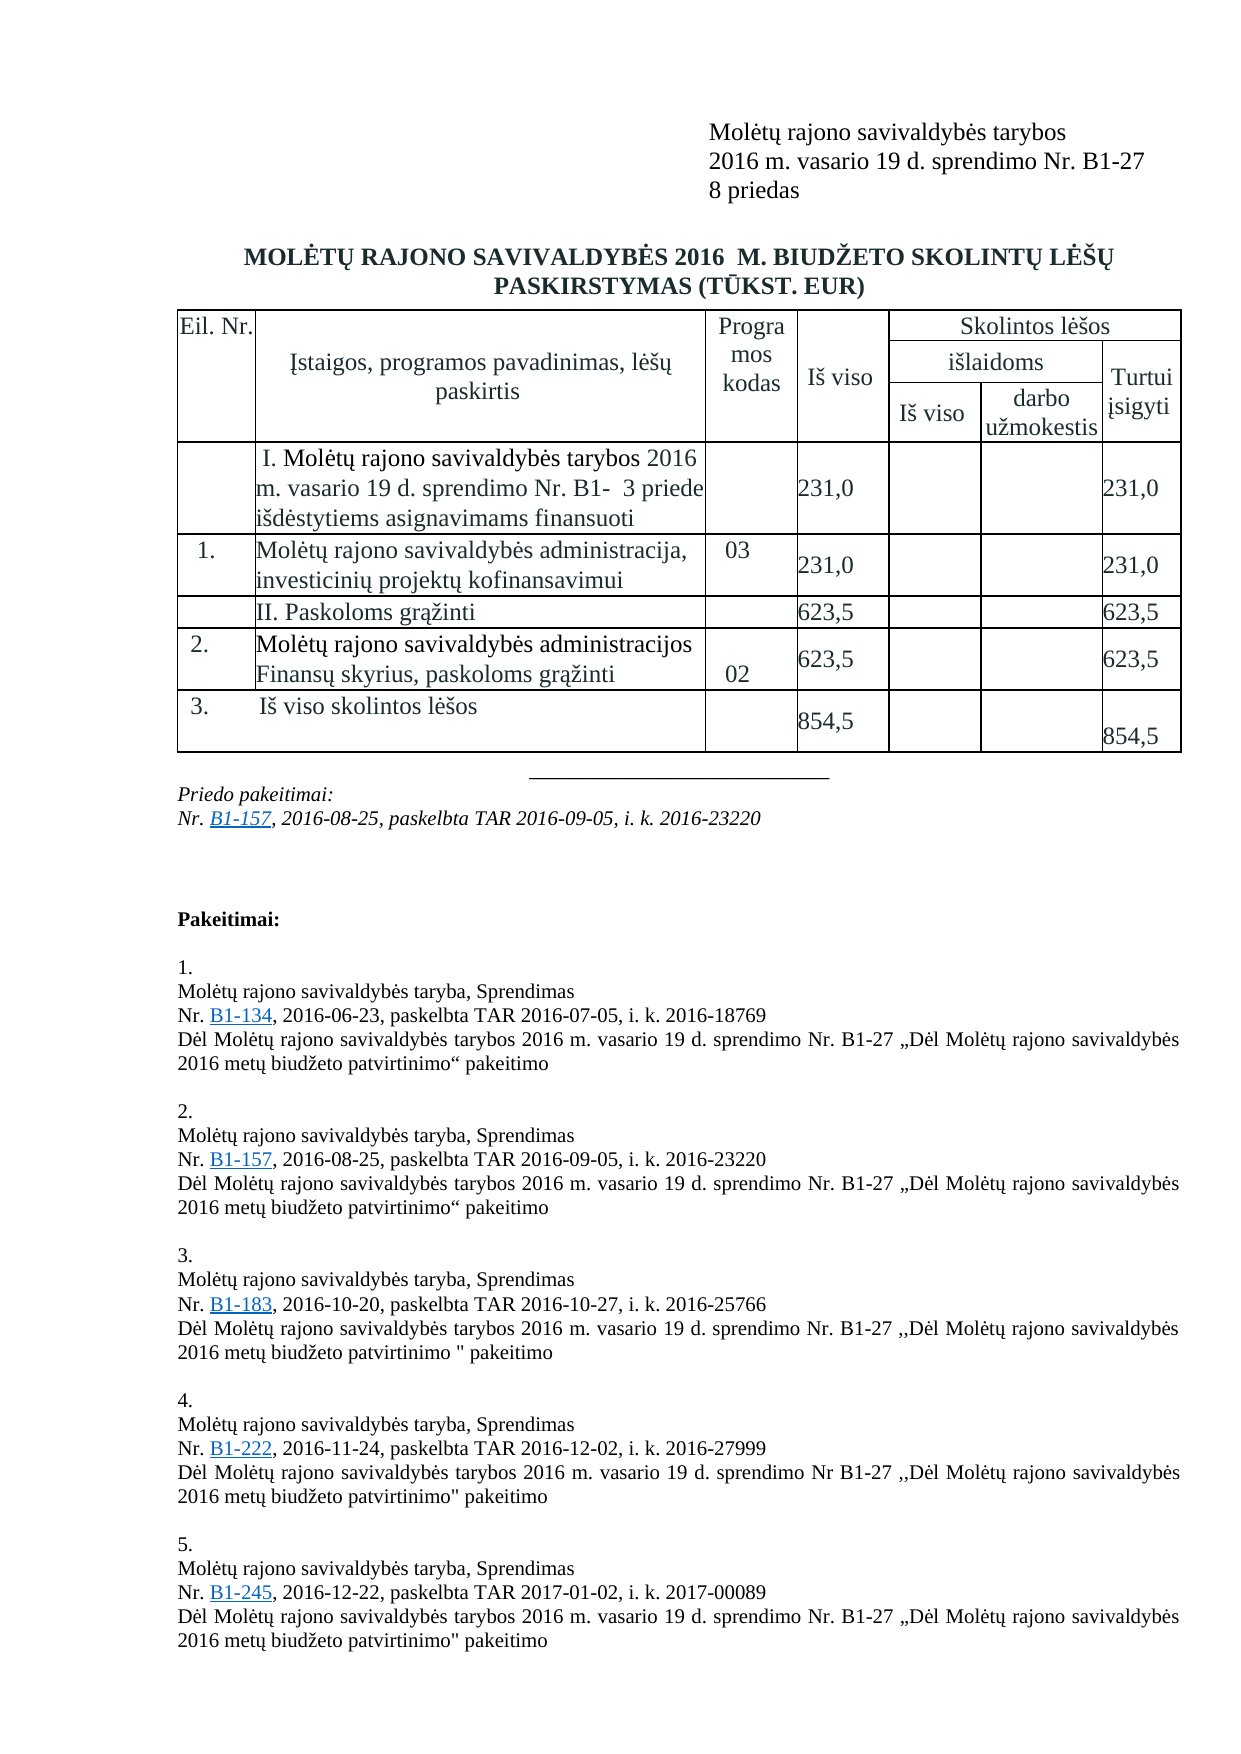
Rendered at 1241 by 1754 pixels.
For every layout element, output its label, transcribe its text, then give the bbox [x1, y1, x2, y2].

table_cell [982, 691, 1102, 751]
text Nr. B1-157, 2016-08-25, paskelbta TAR 2016-09-05, i. k. 2016-23220 [177, 806, 1181, 829]
table_cell [706, 443, 797, 533]
text Nr. B1-222, 2016-11-24, paskelbta TAR 2016-12-02, i. k. 2016-27999 [177, 1436, 1181, 1460]
text 3. [177, 1243, 1181, 1267]
table_cell Iš viso [890, 383, 980, 441]
table_cell 854,5 [798, 691, 888, 751]
table_cell 623,5 [798, 629, 888, 689]
table_header Iš viso [798, 311, 888, 441]
text 2. [177, 1099, 1181, 1123]
text Priedo pakeitimai: [177, 781, 1181, 806]
table_cell [890, 597, 980, 627]
text Molėtų rajono savivaldybės taryba, Sprendimas [177, 1412, 1181, 1436]
table_header Progra mos kodas [706, 311, 797, 441]
table_cell išlaidoms [890, 341, 1102, 382]
text 1. [177, 954, 1181, 979]
table_header Skolintos lėšos [890, 311, 1180, 339]
table_cell [706, 597, 797, 627]
table_cell 1. [178, 535, 255, 595]
table_cell 231,0 [798, 535, 888, 595]
table_cell 623,5 [1103, 629, 1180, 689]
text Nr. B1-157, 2016-08-25, paskelbta TAR 2016-09-05, i. k. 2016-23220 [177, 1147, 1181, 1171]
text Nr. B1-183, 2016-10-20, paskelbta TAR 2016-10-27, i. k. 2016-25766 [177, 1291, 1181, 1316]
table_cell 623,5 [798, 597, 888, 627]
table_cell II. Paskoloms grąžinti [256, 597, 705, 627]
text Dėl Molėtų rajono savivaldybės tarybos 2016 m. vasario 19 d. sprendimo Nr. B1-27 „Dėl Molėtų rajono savivaldybės 2016 metų biudžeto patvirtinimo“ pakeitimo [177, 1171, 1181, 1219]
table_cell 231,0 [1103, 443, 1180, 533]
table_cell [890, 443, 980, 533]
table_cell [178, 443, 255, 533]
table_cell [890, 629, 980, 689]
text Molėtų rajono savivaldybės tarybos 2016 m. vasario 19 d. sprendimo Nr. B1-27 8 priedas [709, 117, 1181, 204]
table_cell Turtui įsigyti [1103, 341, 1180, 441]
table_cell Molėtų rajono savivaldybės administracija, investicinių projektų kofinansavimui [256, 535, 705, 595]
table_cell [982, 443, 1102, 533]
table_cell [982, 597, 1102, 627]
text Molėtų rajono savivaldybės taryba, Sprendimas [177, 979, 1181, 1003]
table_cell 3. Iš viso skolintos lėšos [178, 691, 705, 751]
table_cell [982, 629, 1102, 689]
table_cell 2. [178, 629, 255, 689]
table_cell [178, 597, 255, 627]
text Pakeitimai: [177, 906, 1181, 931]
table_cell 854,5 [1103, 691, 1180, 751]
table_cell 02 [706, 629, 797, 689]
table_cell [706, 691, 797, 751]
text MOLĖTŲ RAJONO SAVIVALDYBĖS 2016 M. BIUDŽETO SKOLINTŲ LĖŠŲ PASKIRSTYMAS (TŪKST. EUR) [177, 242, 1181, 299]
text Dėl Molėtų rajono savivaldybės tarybos 2016 m. vasario 19 d. sprendimo Nr. B1-27 ,,Dėl Molėtų rajono savivaldybės 2016 metų biudžeto patvirtinimo " pakeitimo [177, 1316, 1181, 1364]
table_cell 231,0 [1103, 535, 1180, 595]
text Nr. B1-245, 2016-12-22, paskelbta TAR 2017-01-02, i. k. 2017-00089 [177, 1580, 1181, 1604]
table_cell I. Molėtų rajono savivaldybės tarybos 2016 m. vasario 19 d. sprendimo Nr. B1- 3 priede išdėstytiems asignavimams finansuoti [256, 443, 705, 533]
table_cell 623,5 [1103, 597, 1180, 627]
table_header Eil. Nr. [178, 311, 255, 441]
text Dėl Molėtų rajono savivaldybės tarybos 2016 m. vasario 19 d. sprendimo Nr B1-27 ,,Dėl Molėtų rajono savivaldybės 2016 metų biudžeto patvirtinimo" pakeitimo [177, 1460, 1181, 1508]
table_cell [890, 535, 980, 595]
text Dėl Molėtų rajono savivaldybės tarybos 2016 m. vasario 19 d. sprendimo Nr. B1-27 „Dėl Molėtų rajono savivaldybės 2016 metų biudžeto patvirtinimo" pakeitimo [177, 1604, 1181, 1652]
text Molėtų rajono savivaldybės taryba, Sprendimas [177, 1267, 1181, 1291]
table_cell [982, 535, 1102, 595]
table_cell 231,0 [798, 443, 888, 533]
table_cell [890, 691, 980, 751]
text Nr. B1-134, 2016-06-23, paskelbta TAR 2016-07-05, i. k. 2016-18769 [177, 1003, 1181, 1027]
table_cell 03 [706, 535, 797, 595]
text Molėtų rajono savivaldybės taryba, Sprendimas [177, 1123, 1181, 1147]
table_cell Molėtų rajono savivaldybės administracijos Finansų skyrius, paskoloms grąžinti [256, 629, 705, 689]
text Molėtų rajono savivaldybės taryba, Sprendimas [177, 1556, 1181, 1580]
text 5. [177, 1532, 1181, 1556]
text Dėl Molėtų rajono savivaldybės tarybos 2016 m. vasario 19 d. sprendimo Nr. B1-27 „Dėl Molėtų rajono savivaldybės 2016 metų biudžeto patvirtinimo“ pakeitimo [177, 1027, 1181, 1075]
table_cell darbo užmokestis [982, 383, 1102, 441]
table_header Įstaigos, programos pavadinimas, lėšų paskirtis [256, 311, 705, 441]
text 4. [177, 1388, 1181, 1412]
text ________________________ [177, 753, 1181, 781]
